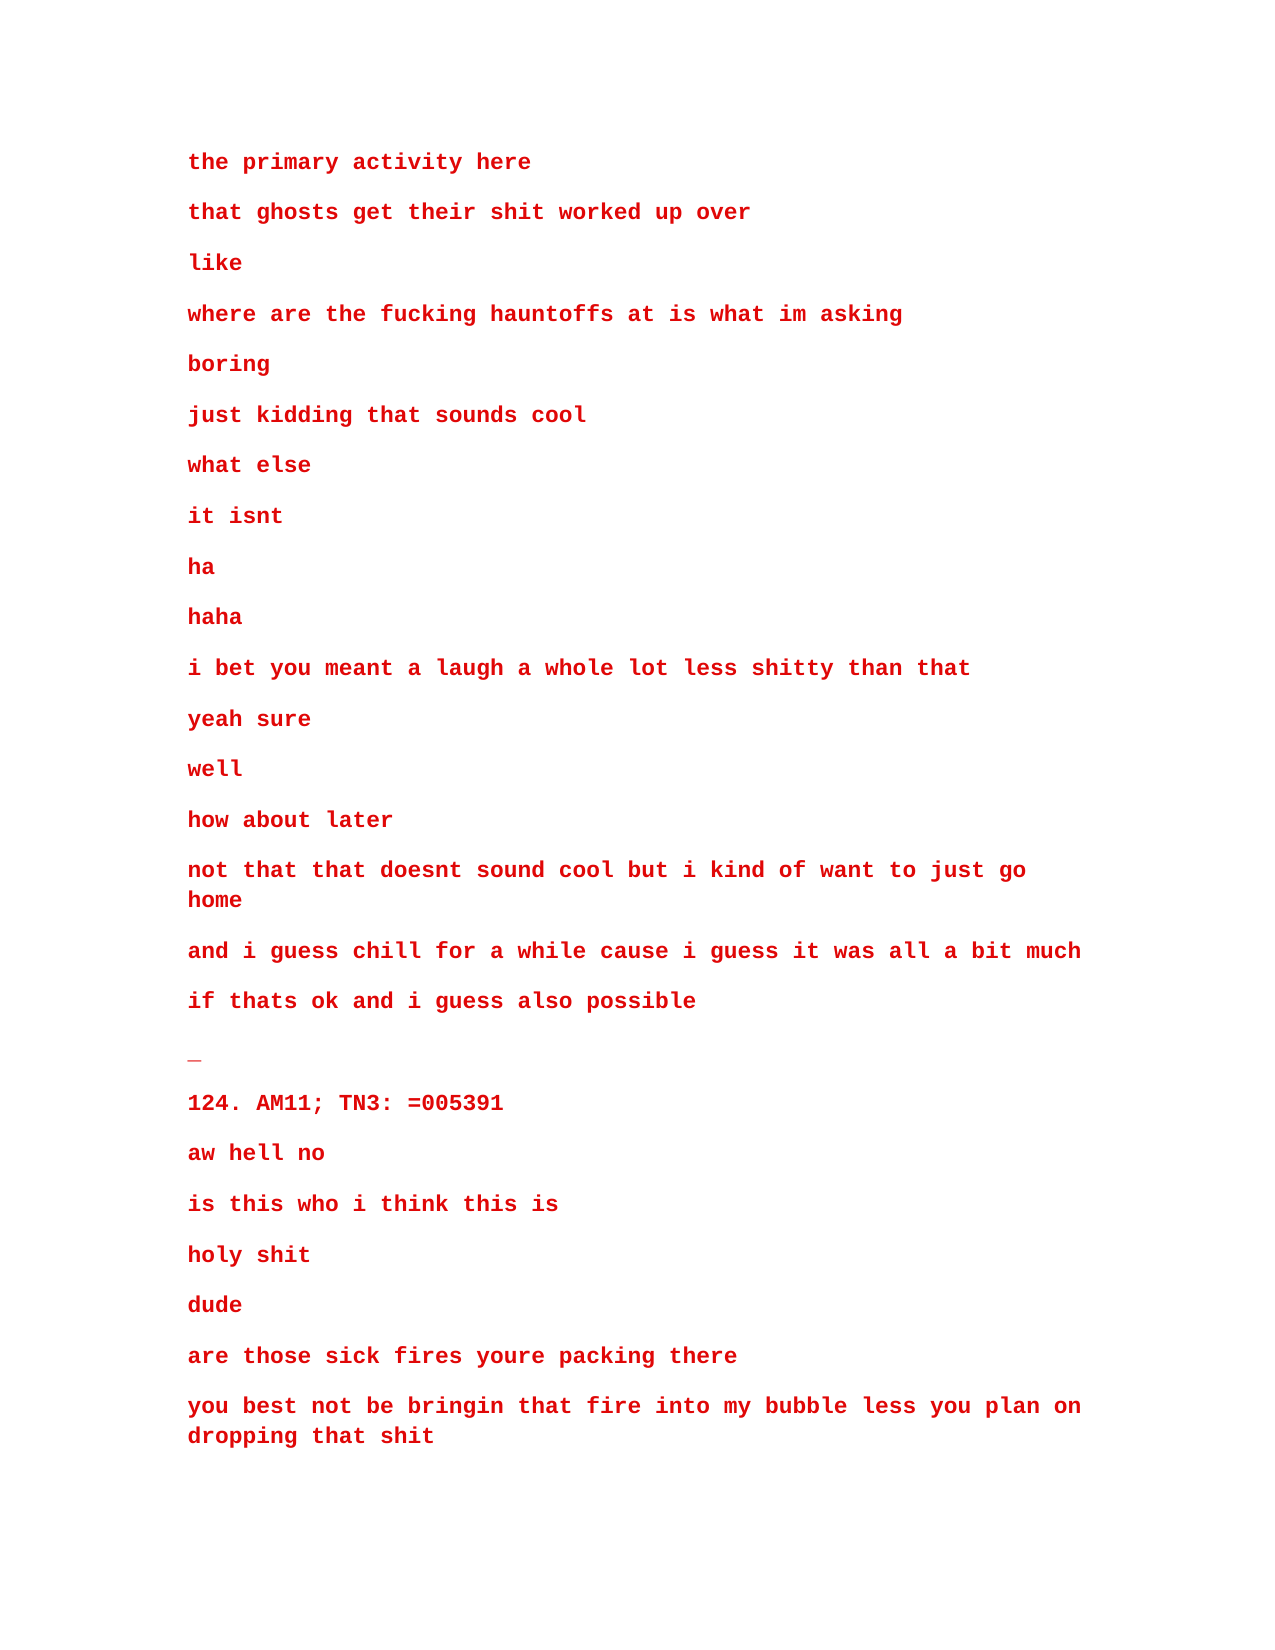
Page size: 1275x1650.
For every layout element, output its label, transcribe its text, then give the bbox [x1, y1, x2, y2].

text yeah sure [187, 707, 1087, 733]
text what else [187, 454, 1087, 480]
text not that that doesnt sound cool but i kind of want to just go home [187, 859, 1087, 914]
text _ [187, 1040, 1087, 1066]
text i bet you meant a laugh a whole lot less shitty than that [187, 656, 1087, 682]
text is this who i think this is [187, 1192, 1087, 1218]
text aw hell no [187, 1142, 1087, 1168]
text like [187, 251, 1087, 277]
text and i guess chill for a while cause i guess it was all a bit much [187, 939, 1087, 965]
text where are the fucking hauntoffs at is what im asking [187, 302, 1087, 328]
text are those sick fires youre packing there [187, 1344, 1087, 1370]
text holy shit [187, 1243, 1087, 1269]
text ha [187, 555, 1087, 581]
text 124. AM11; TN3: =005391 [187, 1091, 1087, 1117]
text it isnt [187, 504, 1087, 530]
text you best not be bringin that fire into my bubble less you plan on dropping that shit [187, 1395, 1087, 1451]
text just kidding that sounds cool [187, 403, 1087, 429]
text if thats ok and i guess also possible [187, 990, 1087, 1016]
text that ghosts get their shit worked up over [187, 201, 1087, 227]
text well [187, 757, 1087, 783]
text the primary activity here [187, 150, 1087, 176]
text boring [187, 352, 1087, 378]
text haha [187, 606, 1087, 632]
text dude [187, 1293, 1087, 1319]
text how about later [187, 808, 1087, 834]
